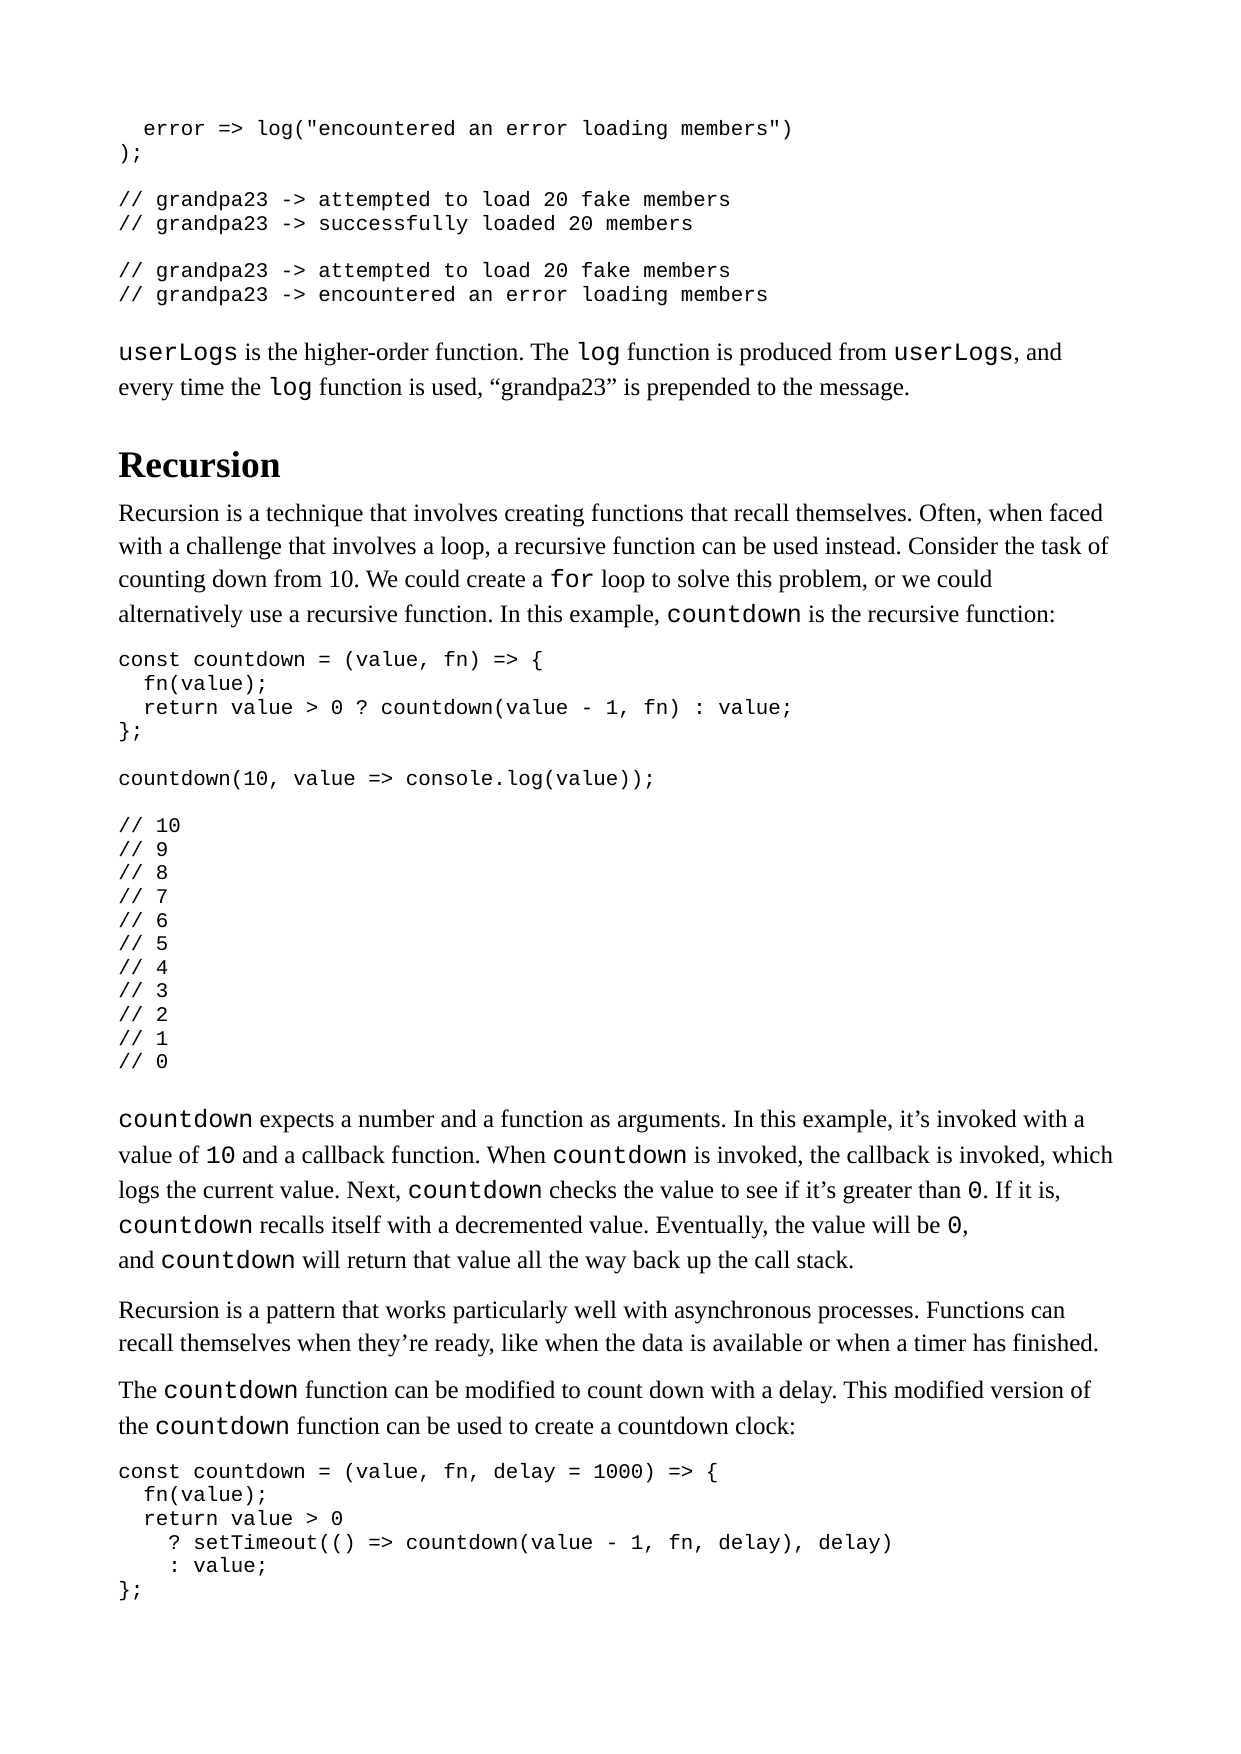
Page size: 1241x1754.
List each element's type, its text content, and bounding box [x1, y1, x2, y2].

text return value > 0 ? countdown(value - 1, fn) : value; [118, 697, 1122, 720]
text // grandpa23 -> encountered an error loading members [118, 284, 1122, 307]
text error => log("encountered an error loading members") [118, 118, 1122, 142]
text }; [118, 720, 1122, 744]
text // 2 [118, 1004, 1122, 1028]
text const countdown = (value, fn) => { [118, 649, 1122, 673]
text : value; [118, 1555, 1122, 1579]
text fn(value); [118, 673, 1122, 697]
text // 4 [118, 957, 1122, 981]
text // 6 [118, 909, 1122, 933]
text ? setTimeout(() => countdown(value - 1, fn, delay), delay) [118, 1532, 1122, 1555]
text Recursion is a technique that involves creating functions that recall themselves. Often, when faced with a challenge that involves a loop, a recursive function can be used instead. Consider the task of counting down from 10. We could create a for loop to solve this problem, or we could alternatively use a recursive function. In this example, countdown is the recursive function: [118, 498, 1122, 630]
text // 7 [118, 886, 1122, 909]
text countdown(10, value => console.log(value)); [118, 768, 1122, 791]
text }; [118, 1579, 1122, 1603]
text return value > 0 [118, 1508, 1122, 1532]
text countdown expects a number and a function as arguments. In this example, it’s invoked with a value of 10 and a callback function. When countdown is invoked, the callback is invoked, which logs the current value. Next, countdown checks the value to see if it’s greater than 0. If it is, countdown recalls itself with a decremented value. Eventually, the value will be 0, and countdown will return that value all the way back up the call stack. [118, 1104, 1122, 1276]
text // 0 [118, 1051, 1122, 1075]
text // grandpa23 -> successfully loaded 20 members [118, 213, 1122, 236]
text fn(value); [118, 1484, 1122, 1508]
text // grandpa23 -> attempted to load 20 fake members [118, 189, 1122, 213]
text userLogs is the higher-order function. The log function is produced from userLogs, and every time the log function is used, “grandpa23” is prepended to the message. [118, 337, 1122, 403]
text // 10 [118, 815, 1122, 839]
subtitle Recursion [118, 443, 1122, 486]
text // 3 [118, 981, 1122, 1004]
text // 5 [118, 933, 1122, 957]
text // 8 [118, 862, 1122, 886]
text // 1 [118, 1028, 1122, 1051]
text // grandpa23 -> attempted to load 20 fake members [118, 260, 1122, 284]
text The countdown function can be modified to count down with a delay. This modified version of the countdown function can be used to create a countdown clock: [118, 1376, 1122, 1442]
text // 9 [118, 839, 1122, 862]
text ); [118, 142, 1122, 165]
text const countdown = (value, fn, delay = 1000) => { [118, 1461, 1122, 1484]
text Recursion is a pattern that works particularly well with asynchronous processes. Functions can recall themselves when they’re ready, like when the data is available or when a timer has finished. [118, 1295, 1122, 1357]
